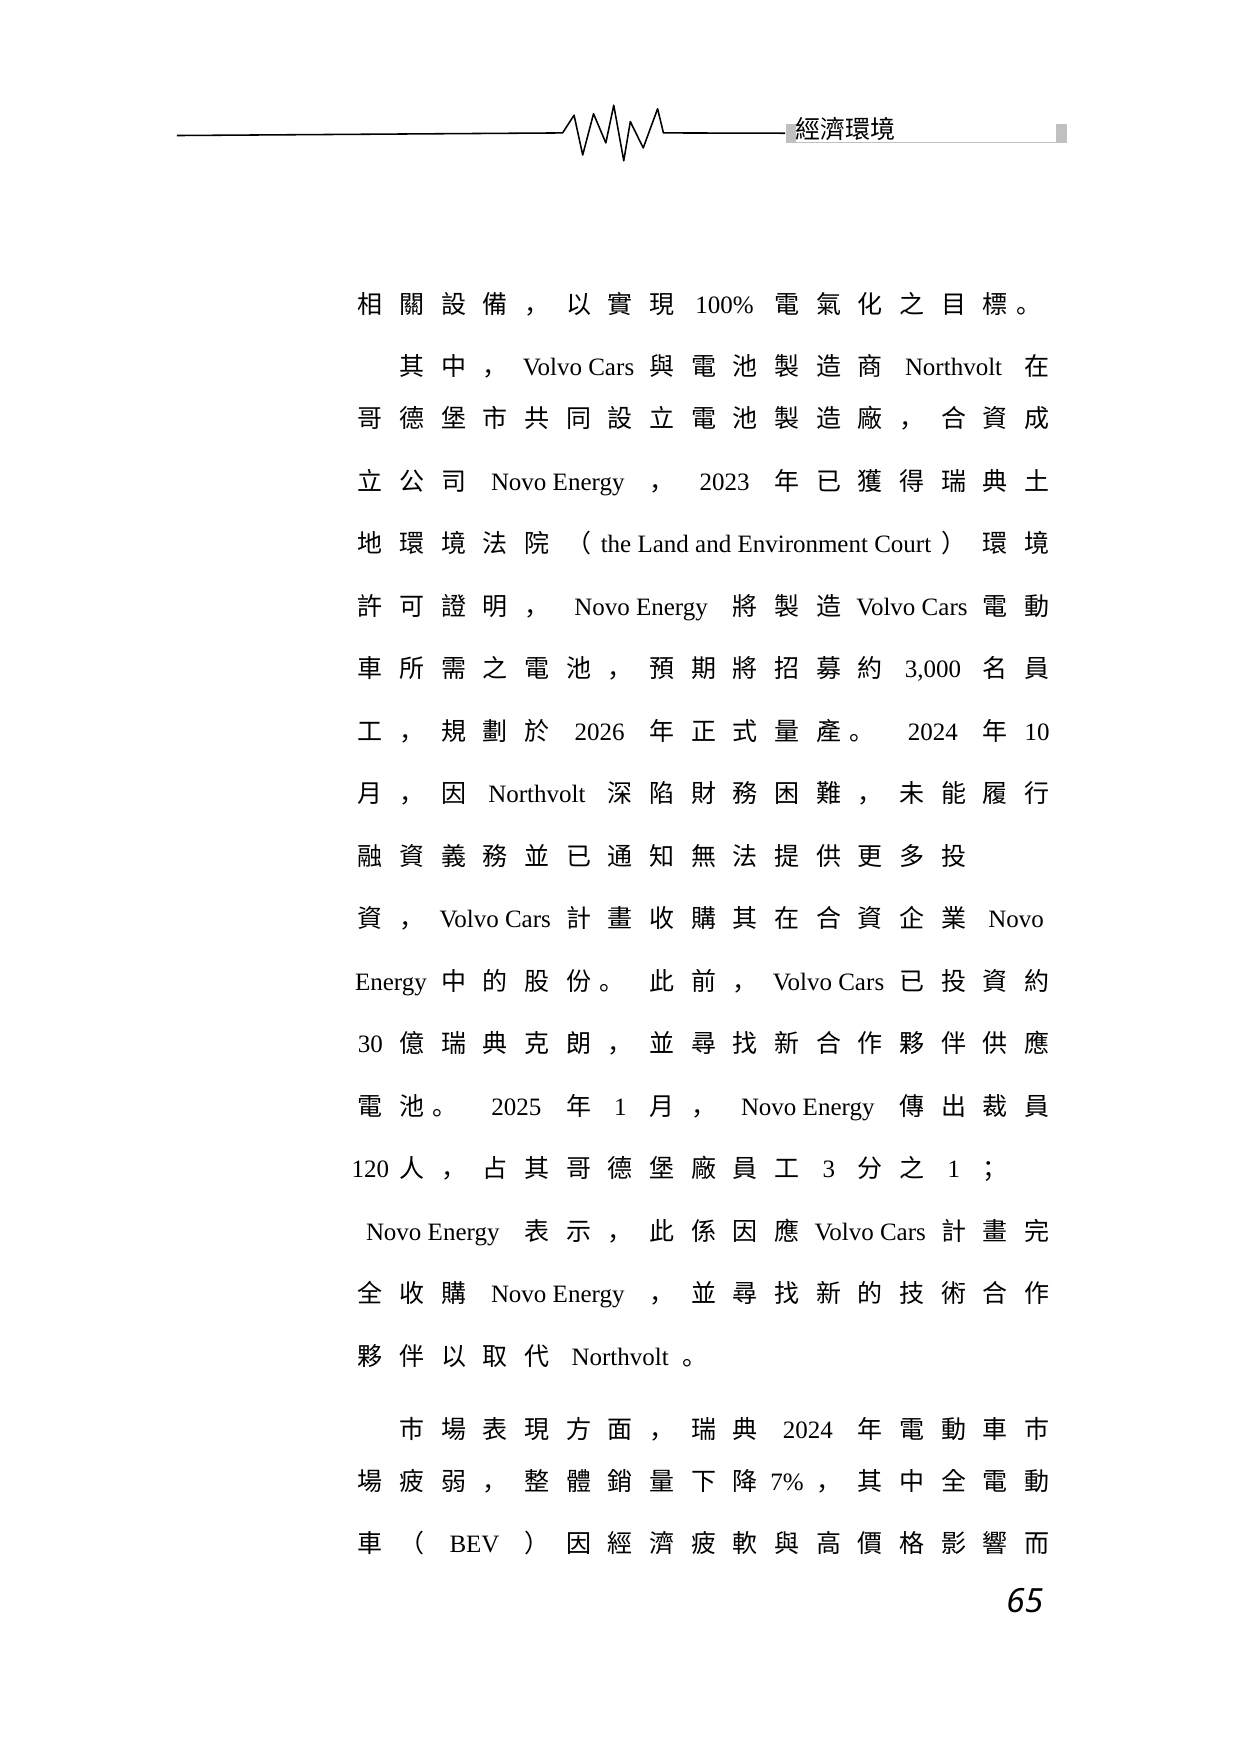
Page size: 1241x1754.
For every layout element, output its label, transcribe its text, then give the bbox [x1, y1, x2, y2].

text 市場表現方面，瑞典2024年電動車市場疲弱，整體銷量下降7%，其中全電動車（BEV）因經濟疲軟與高價格影響而 [330, 1375, 1058, 1563]
text 其中，Volvo Cars與電池製造商Northvolt在哥德堡市共同設立電池製造廠，合資成立公司Novo Energy，2023年已獲得瑞典土地環境法院（the Land and Environment Court）環境許可證明，Novo Energy將製造Volvo Cars電動車所需之電池，預期將招募約3,000名員工，規劃於2026年正式量產。2024年10月，因Northvolt深陷財務困難，未能履行融資義務並已通知無法提供更多投資，Volvo Cars計畫收購其在合資企業Novo Energy中的股份。此前，Volvo Cars已投資約30億瑞典克朗，並尋找新合作夥伴供應電池。2025年1月，Novo Energy傳出裁員120人，占其哥德堡廠員工3分之1；Novo Energy表示，此係因應Volvo Cars計畫完全收購Novo Energy，並尋找新的技術合作夥伴以取代Northvolt。 [330, 313, 1058, 1375]
text 相關設備，以實現100%電氣化之目標。 [330, 250, 1058, 313]
